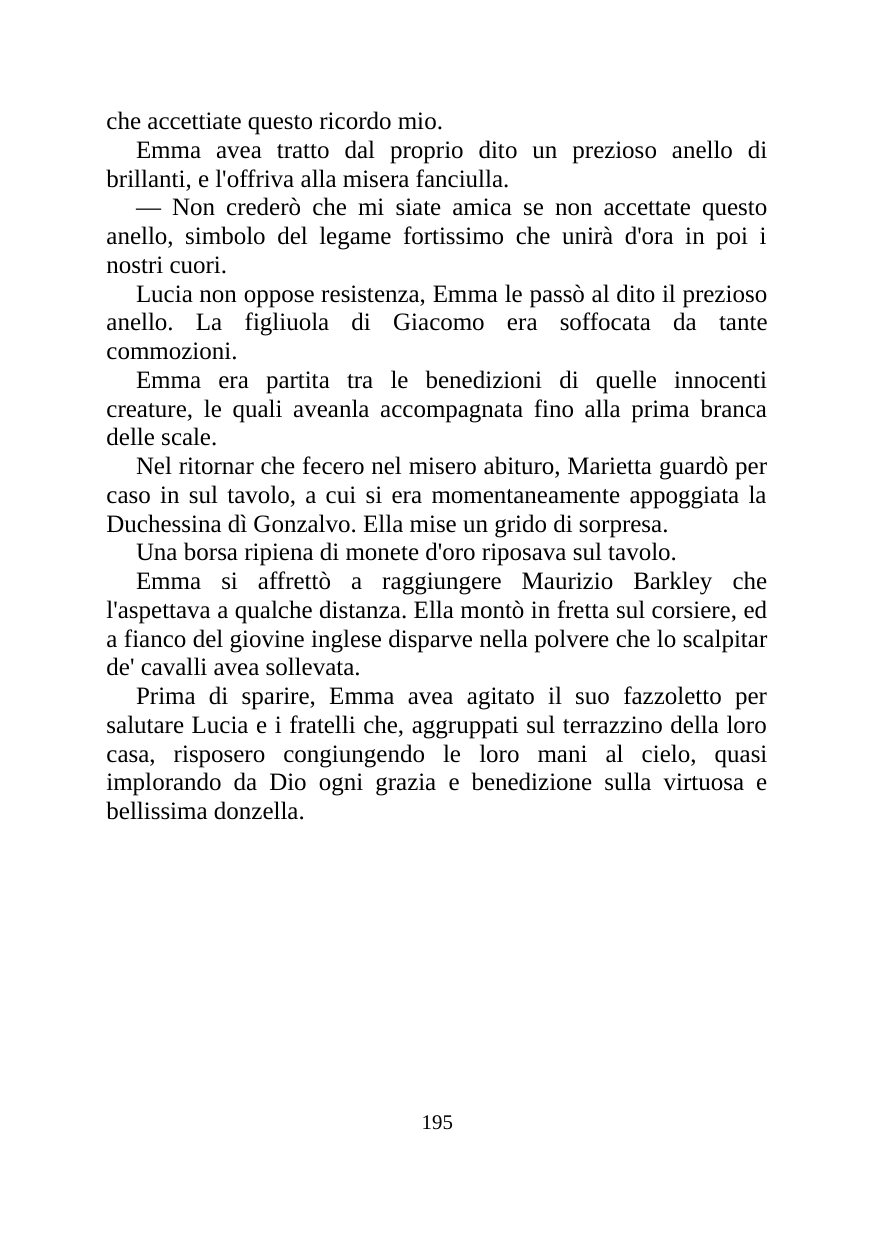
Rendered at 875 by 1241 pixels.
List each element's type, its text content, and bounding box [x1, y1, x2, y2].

text Emma si affrettò a raggiungere Maurizio Barkley che l'aspettava a qualche distanza. Ella montò in fretta sul corsiere, ed a fianco del giovine inglese disparve nella polvere che lo scalpitar de' cavalli avea sollevata. [106, 566, 768, 681]
text Prima di sparire, Emma avea agitato il suo fazzoletto per salutare Lucia e i fratelli che, aggruppati sul terrazzino della loro casa, risposero congiungendo le loro mani al cielo, quasi implorando da Dio ogni grazia e benedizione sulla virtuosa e bellissima donzella. [106, 681, 768, 825]
text Nel ritornar che fecero nel misero abituro, Marietta guardò per caso in sul tavolo, a cui si era momentaneamente appoggiata la Duchessina dì Gonzalvo. Ella mise un grido di sorpresa. [106, 451, 768, 537]
text che accettiate questo ricordo mio. [106, 106, 768, 135]
text Lucia non oppose resistenza, Emma le passò al dito il prezioso anello. La figliuola di Giacomo era soffocata da tante commozioni. [106, 279, 768, 365]
text Una borsa ripiena di monete d'oro riposava sul tavolo. [106, 537, 768, 566]
text Emma avea tratto dal proprio dito un prezioso anello di brillanti, e l'offriva alla misera fanciulla. [106, 135, 768, 192]
text — Non crederò che mi siate amica se non accettate questo anello, simbolo del legame fortissimo che unirà d'ora in poi i nostri cuori. [106, 192, 768, 279]
text Emma era partita tra le benedizioni di quelle innocenti creature, le quali aveanla accompagnata fino alla prima branca delle scale. [106, 365, 768, 451]
